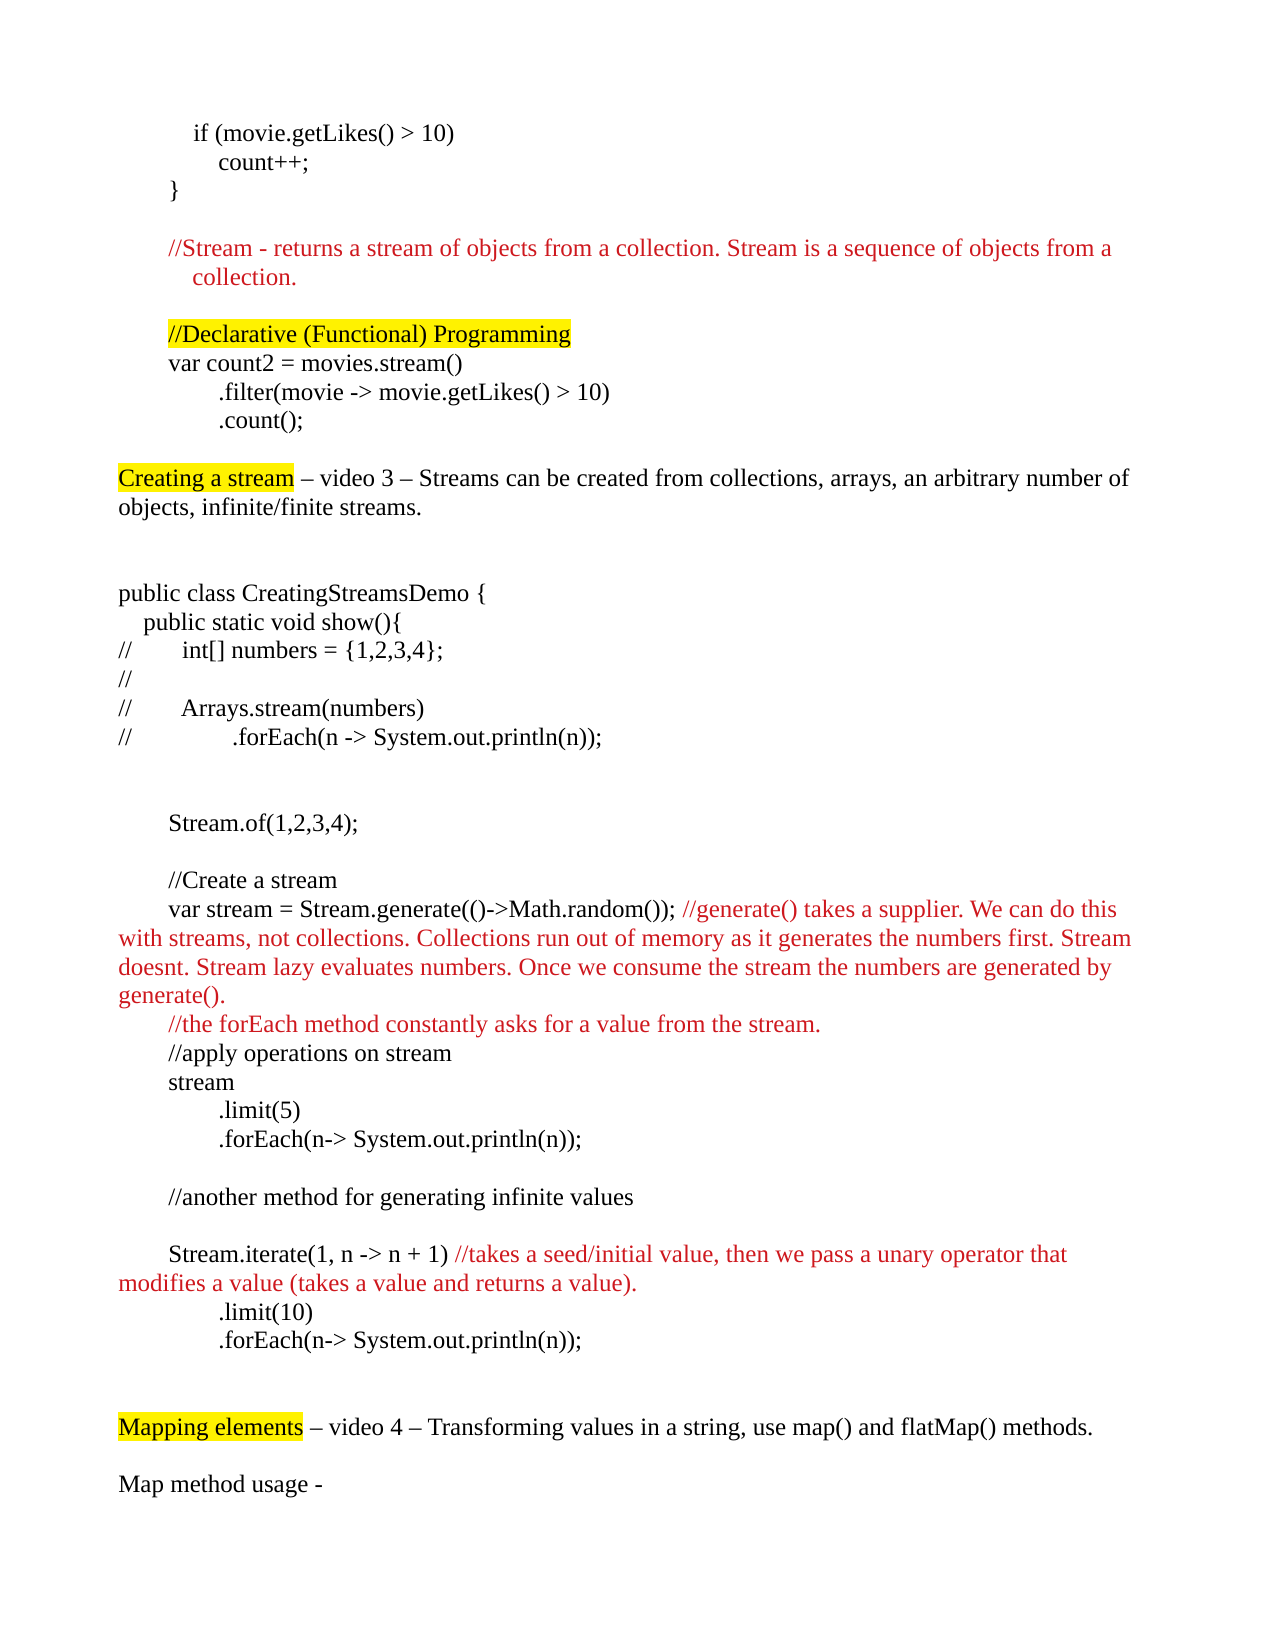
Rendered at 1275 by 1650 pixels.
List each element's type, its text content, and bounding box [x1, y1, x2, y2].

text stream [118, 1067, 1157, 1096]
text if (movie.getLikes() > 10) [118, 118, 1157, 147]
text Stream.iterate(1, n -> n + 1) //takes a seed/initial value, then we pass a unary operator that modifies a value (takes a value and returns a value). [118, 1239, 1157, 1297]
text public class CreatingStreamsDemo { [118, 578, 1157, 607]
text // [118, 664, 1157, 693]
text var count2 = movies.stream() [118, 348, 1157, 377]
text .count(); [118, 406, 1157, 434]
text //Declarative (Functional) Programming [118, 319, 1157, 348]
text // .forEach(n -> System.out.println(n)); [118, 722, 1157, 751]
text Map method usage - [118, 1469, 1157, 1498]
text // Arrays.stream(numbers) [118, 693, 1157, 722]
text // int[] numbers = {1,2,3,4}; [118, 636, 1157, 664]
text .forEach(n-> System.out.println(n)); [118, 1124, 1157, 1153]
text .filter(movie -> movie.getLikes() > 10) [118, 377, 1157, 406]
text //Create a stream [118, 866, 1157, 894]
text } [118, 176, 1157, 204]
text //apply operations on stream [118, 1038, 1157, 1067]
text //the forEach method constantly asks for a value from the stream. [118, 1009, 1157, 1038]
text Mapping elements – video 4 – Transforming values in a string, use map() and flatMap() methods. [118, 1412, 1157, 1441]
text //another method for generating infinite values [118, 1182, 1157, 1211]
text .limit(5) [118, 1096, 1157, 1124]
text .limit(10) [118, 1297, 1157, 1326]
text //Stream - returns a stream of objects from a collection. Stream is a sequence of objects from a collection. [118, 233, 1157, 291]
text Stream.of(1,2,3,4); [118, 808, 1157, 837]
text .forEach(n-> System.out.println(n)); [118, 1326, 1157, 1354]
text var stream = Stream.generate(()->Math.random()); //generate() takes a supplier. We can do this with streams, not collections. Collections run out of memory as it generates the numbers first. Stream doesnt. Stream lazy evaluates numbers. Once we consume the stream the numbers are generated by generate(). [118, 894, 1157, 1009]
text public static void show(){ [118, 607, 1157, 636]
text count++; [118, 147, 1157, 176]
text Creating a stream – video 3 – Streams can be created from collections, arrays, an arbitrary number of objects, infinite/finite streams. [118, 463, 1157, 521]
